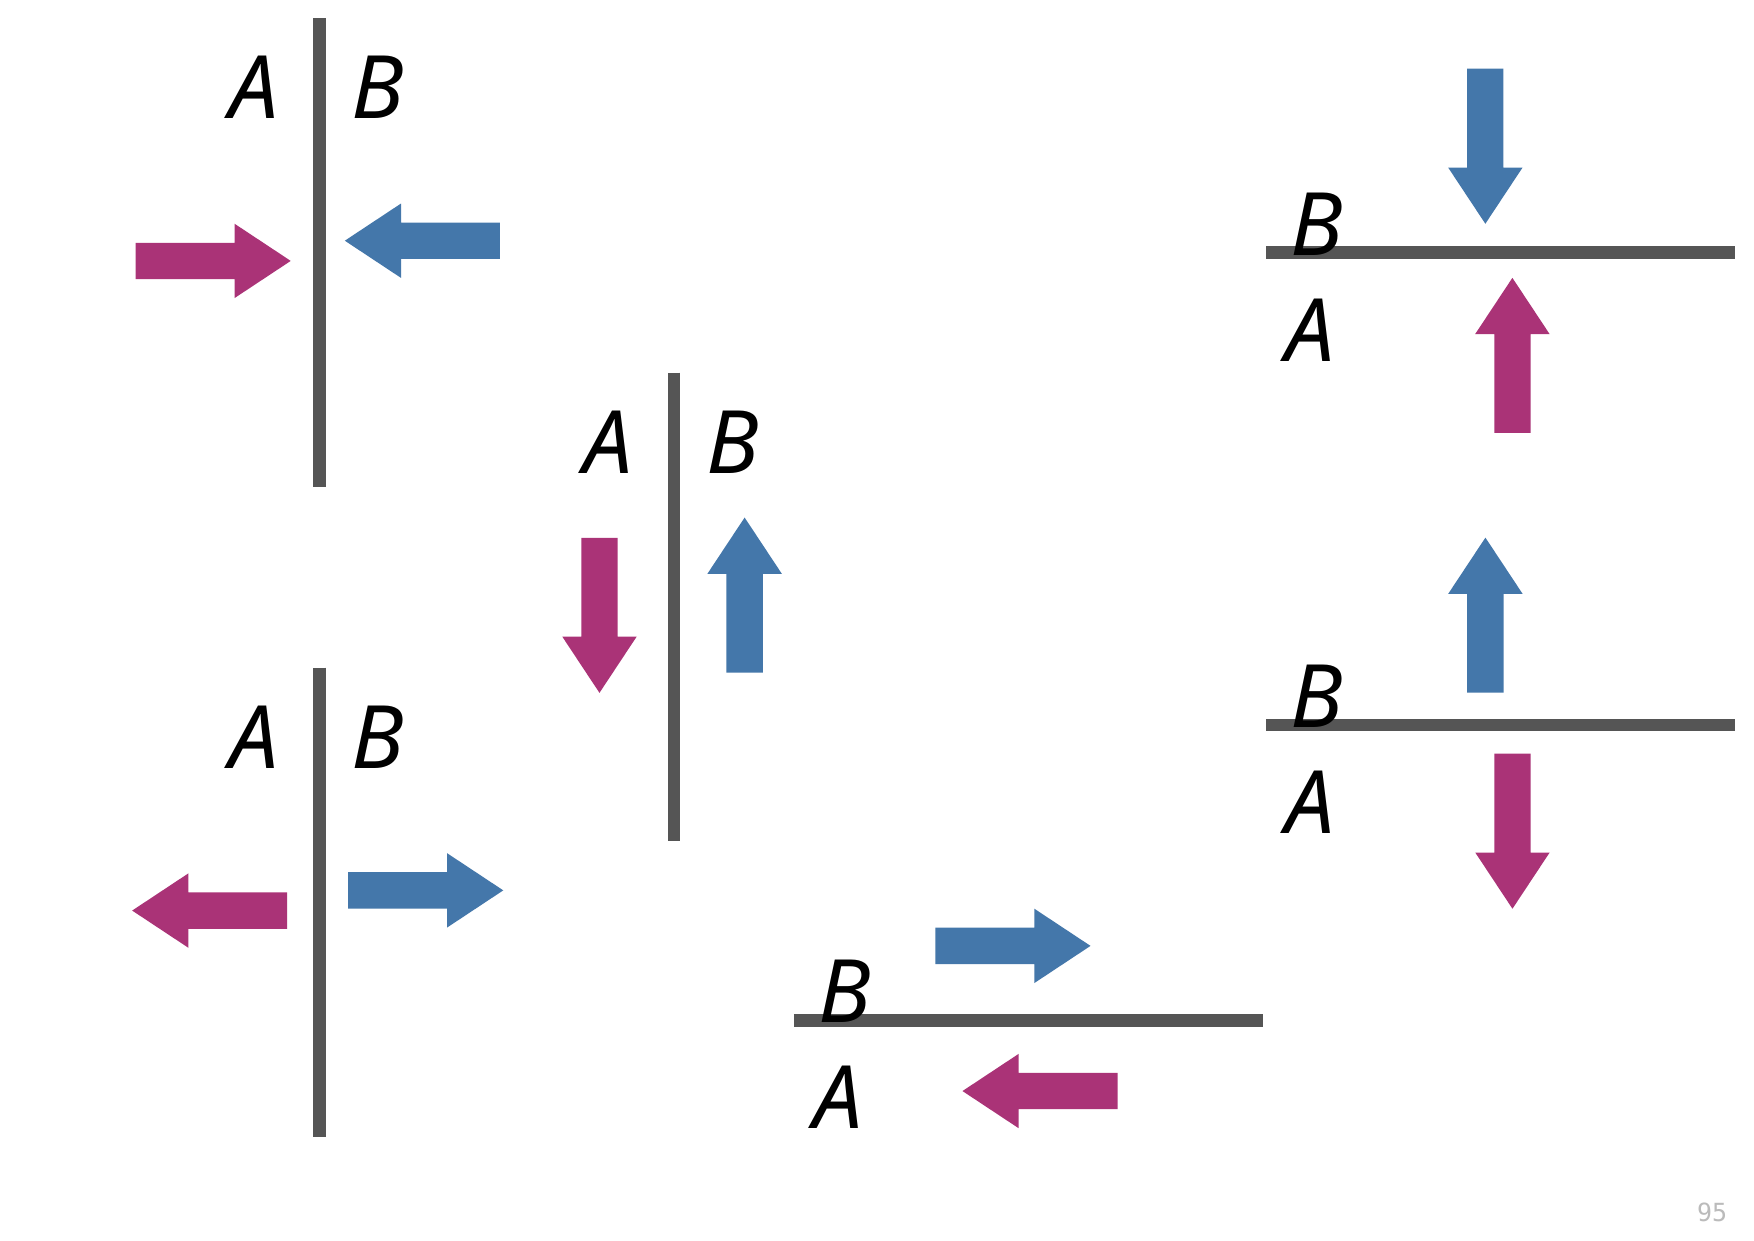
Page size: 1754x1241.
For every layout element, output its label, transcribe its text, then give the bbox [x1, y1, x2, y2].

text_box A [214, 18, 308, 121]
text_box B [691, 372, 775, 475]
text_box [132, 873, 288, 948]
text_box [135, 223, 291, 299]
text_box [1448, 68, 1523, 224]
text_box [1448, 537, 1523, 693]
text_box B [1275, 154, 1359, 257]
text_box [348, 853, 504, 928]
text_box [1475, 753, 1550, 909]
text_box B [1275, 626, 1359, 729]
text_box [935, 908, 1091, 984]
text_box A [214, 667, 308, 771]
text_box A [1270, 260, 1364, 363]
text_box B [336, 18, 421, 121]
text_box A [1270, 732, 1364, 835]
text_box [707, 517, 782, 673]
text_box B [803, 921, 887, 1025]
text_box A [568, 372, 662, 475]
text_box [344, 203, 500, 278]
text_box [1475, 277, 1550, 433]
text_box [562, 537, 637, 693]
text_box [962, 1053, 1118, 1129]
text_box B [336, 667, 421, 771]
text_box A [798, 1027, 892, 1131]
